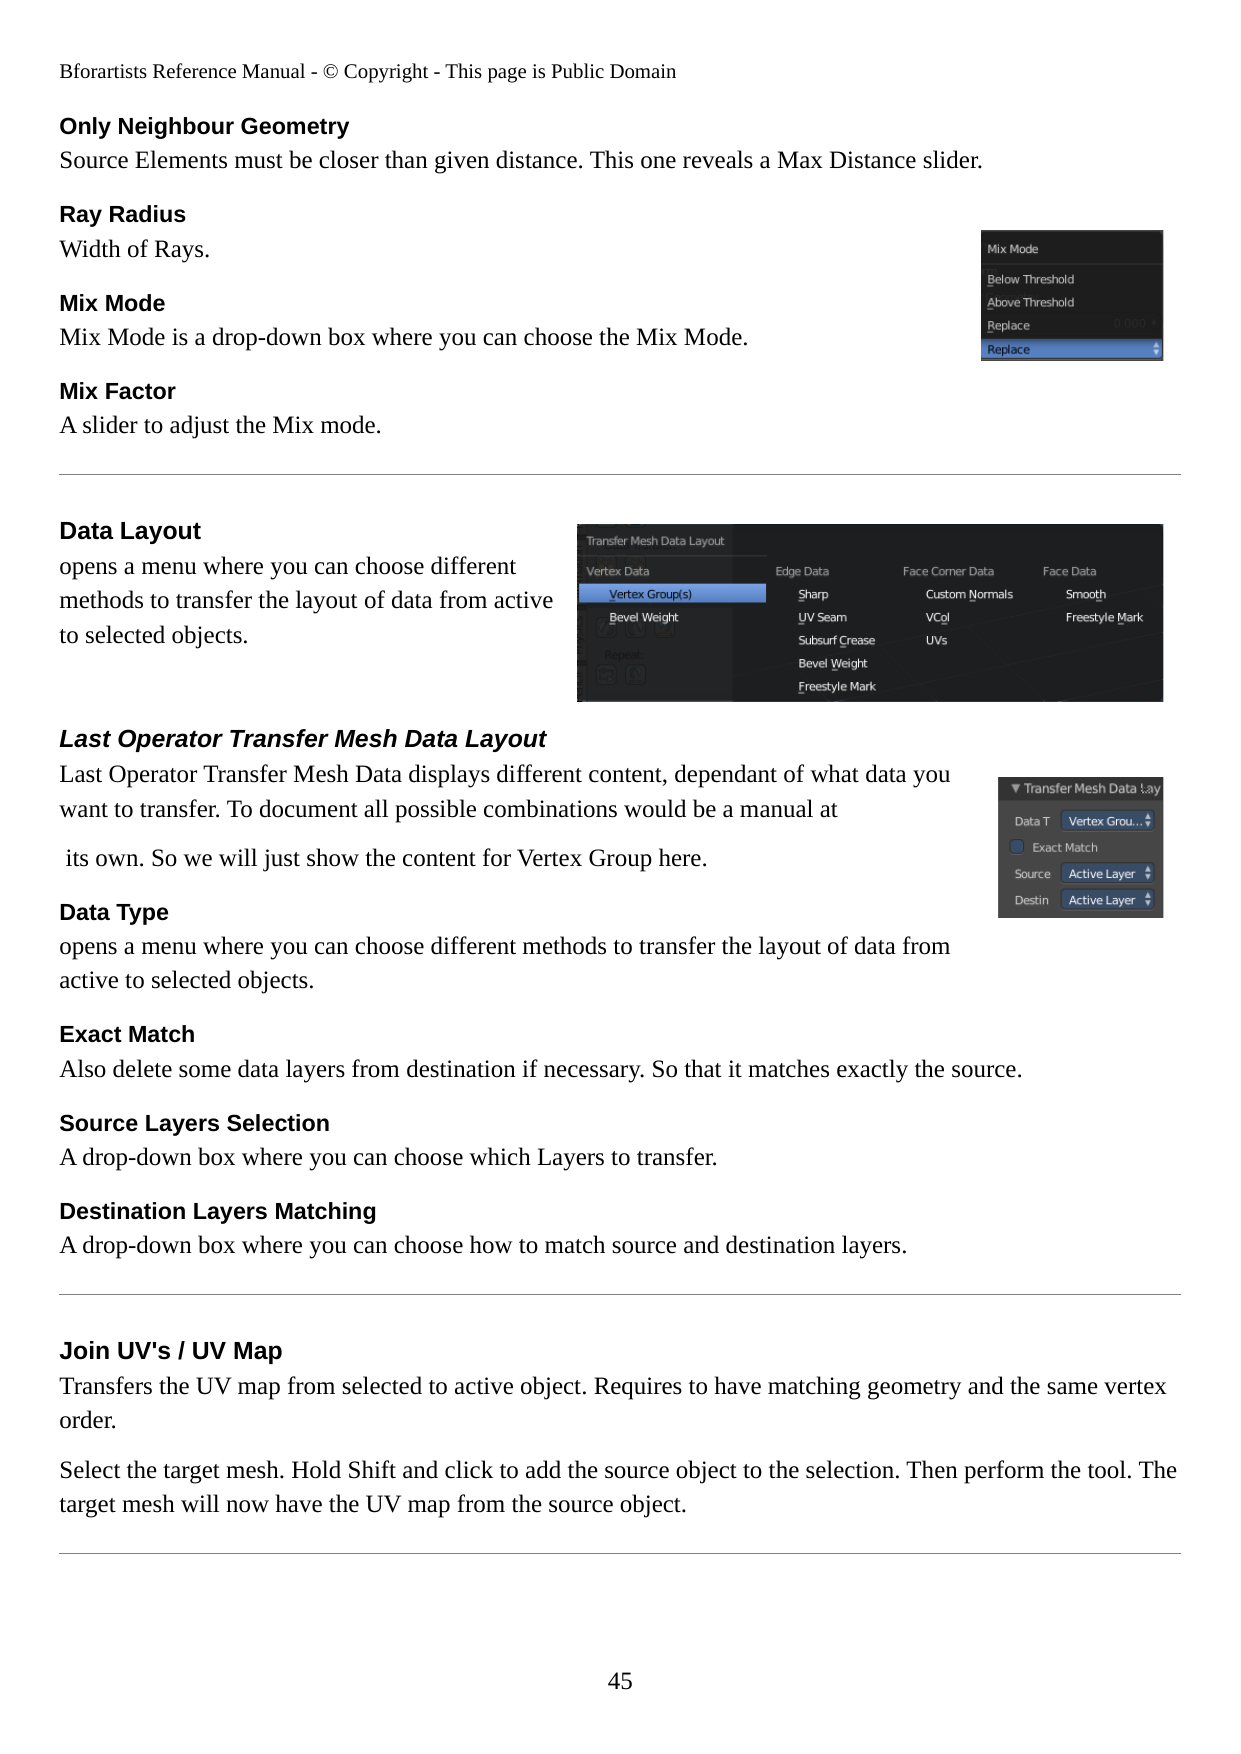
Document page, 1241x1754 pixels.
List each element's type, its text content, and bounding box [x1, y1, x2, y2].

subtitle Ray Radius [59, 201, 1181, 228]
text its own. So we will just show the content for Vertex Group here. [59, 843, 998, 872]
text Width of Rays. [59, 234, 981, 263]
text opens a menu where you can choose different methods to transfer the layout of data from active to selected objects. [59, 931, 1181, 994]
subtitle Mix Factor [59, 378, 1181, 404]
text [1164, 234, 1181, 263]
subtitle Join UV's / UV Map [59, 1336, 1181, 1365]
text Select the target mesh. Hold Shift and click to add the source object to the selection. Then perform the tool. The target mesh will now have the UV map from the source object. [59, 1455, 1181, 1518]
text A drop-down box where you can choose which Layers to transfer. [59, 1142, 1181, 1171]
text Also delete some data layers from destination if necessary. So that it matches exactly the source. [59, 1054, 1181, 1083]
text opens a menu where you can choose different methods to transfer the layout of data from active to selected objects. [59, 551, 577, 649]
text Transfers the UV map from selected to active object. Requires to have matching geometry and the same vertex order. [59, 1371, 1181, 1434]
text A drop-down box where you can choose how to match source and destination layers. [59, 1231, 1181, 1259]
picture [981, 230, 1164, 361]
subtitle Data Layout [59, 516, 1181, 545]
subtitle Exact Match [59, 1021, 1181, 1048]
picture [577, 524, 1164, 702]
text A slider to adjust the Mix mode. [59, 411, 1181, 439]
text Mix Mode is a drop-down box where you can choose the Mix Mode. [59, 322, 981, 351]
subtitle [1164, 289, 1181, 316]
picture [998, 777, 1164, 918]
subtitle Source Layers Selection [59, 1109, 1181, 1136]
text Source Elements must be closer than given distance. This one reveals a Max Distance slider. [59, 146, 1181, 174]
subtitle Destination Layers Matching [59, 1198, 1181, 1224]
subtitle Mix Mode [59, 289, 981, 316]
text Last Operator Transfer Mesh Data displays different content, dependant of what data you want to transfer. To document all possible combinations would be a manual at [59, 759, 1181, 822]
subtitle Last Operator Transfer Mesh Data Layout [59, 724, 1181, 753]
subtitle Data Type [59, 898, 1181, 925]
subtitle Only Neighbour Geometry [59, 113, 1181, 139]
